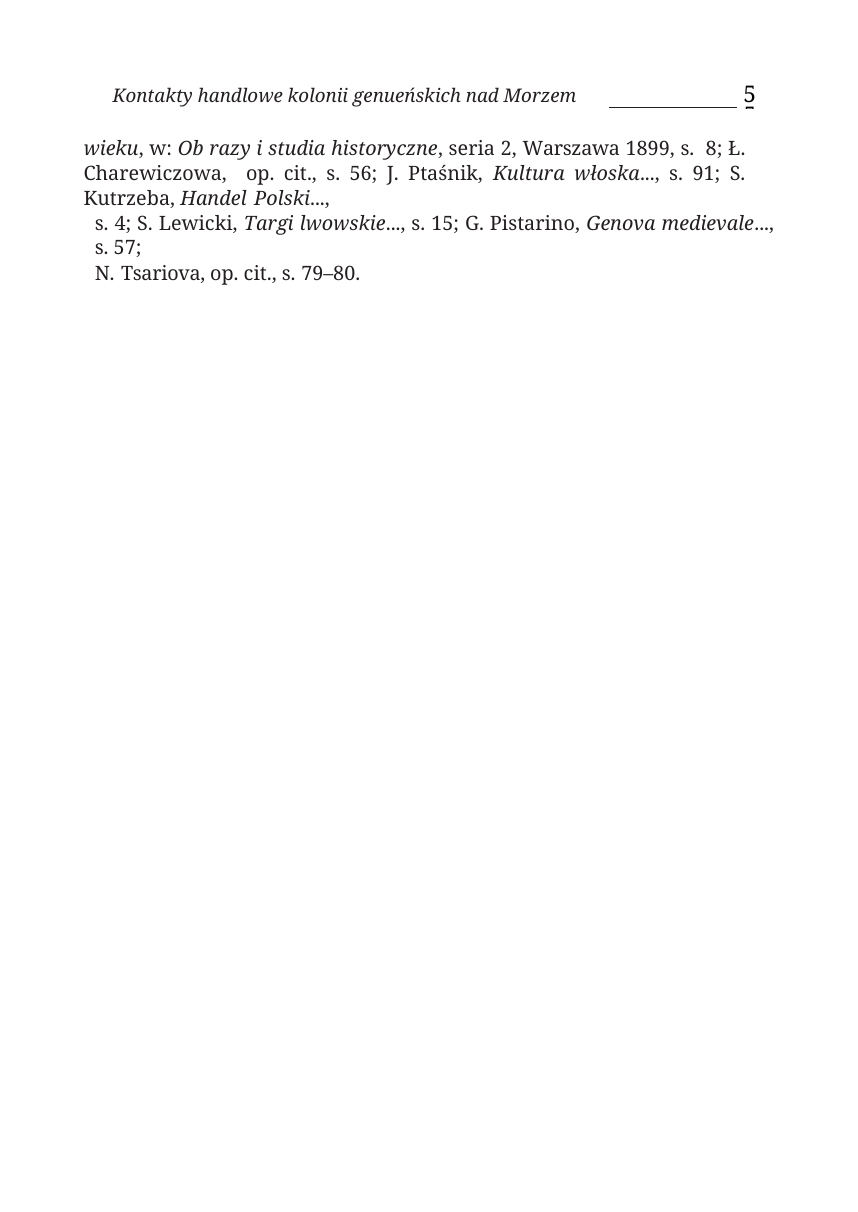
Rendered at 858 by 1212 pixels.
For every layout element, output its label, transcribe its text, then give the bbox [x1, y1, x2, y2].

text s. 4; S. Lewicki, Targi lwowskie..., s. 15; G. Pistarino, Genova medievale..., s. 57; [94, 211, 774, 259]
list wieku, w: Ob­ razy i studia historyczne, seria 2, Warszawa 1899, s. 8; Ł. Charewiczowa, op. cit., s. 56; J. Ptaśnik, Kultura włoska..., s. 91; S. Kutrzeba, Handel Polski..., [83, 136, 745, 211]
list Tsariova, op. cit., s. 79–80. [94, 259, 774, 285]
